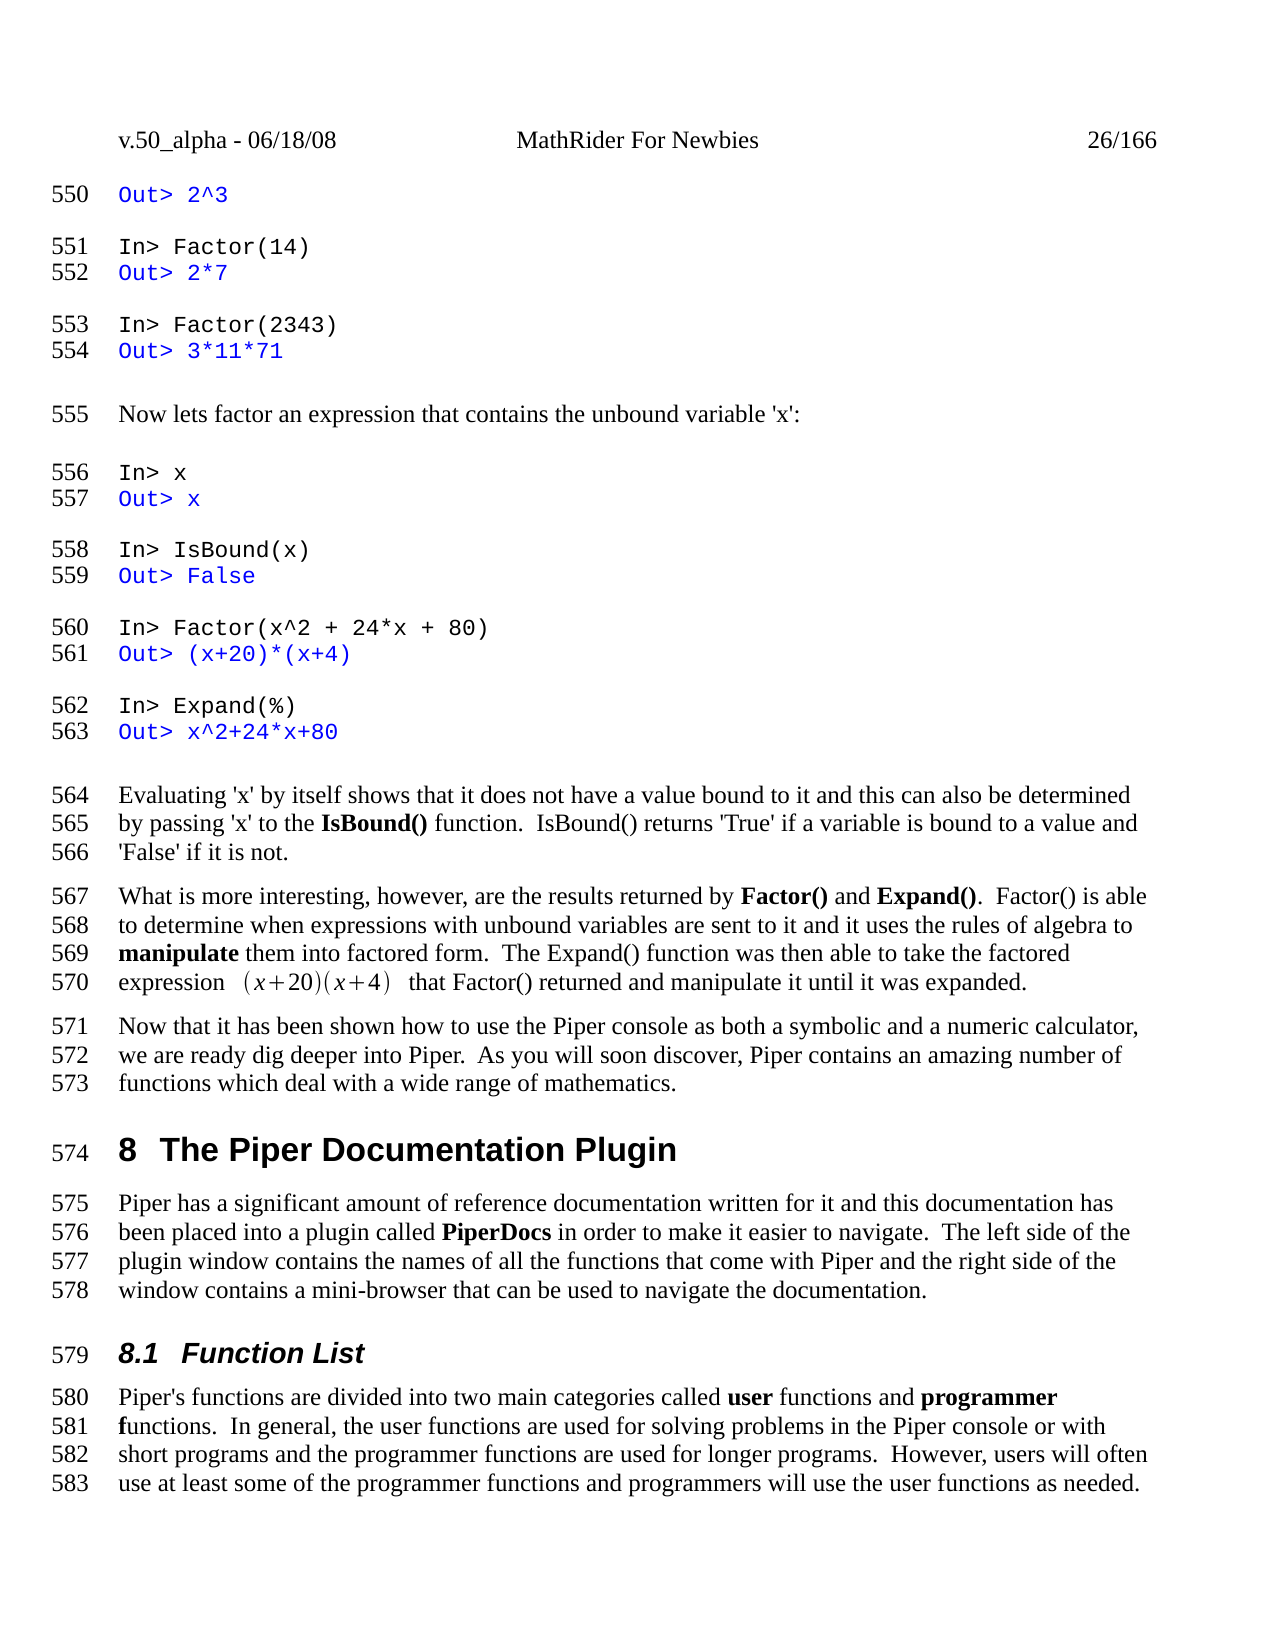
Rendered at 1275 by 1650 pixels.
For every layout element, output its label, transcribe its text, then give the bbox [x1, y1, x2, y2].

text Out> x^2+24*x+80 [118, 720, 1157, 746]
text Out> x [118, 487, 1157, 513]
text Out> 3*11*71 [118, 339, 1157, 365]
text Out> 2^3 [118, 184, 1157, 210]
subtitle The Piper Documentation Plugin [118, 1130, 1157, 1168]
text Out> 2*7 [118, 262, 1157, 288]
subtitle Function List [118, 1336, 1157, 1369]
text Out> False [118, 565, 1157, 591]
text In> Factor(2343) [118, 313, 1157, 339]
text What is more interesting, however, are the results returned by Factor() and Expand(). Factor() is able to determine when expressions with unbound variables are sent to it and it uses the rules of algebra to manipulate them into factored form. The Expand() function was then able to take the factored expressionthat Factor() returned and manipulate it until it was expanded. [118, 881, 1157, 996]
text In> Factor(14) [118, 236, 1157, 262]
text Now lets factor an expression that contains the unbound variable 'x': [118, 399, 1157, 428]
text In> x [118, 461, 1157, 487]
text Out> (x+20)*(x+4) [118, 643, 1157, 668]
text Evaluating 'x' by itself shows that it does not have a value bound to it and this can also be determined by passing 'x' to the IsBound() function. IsBound() returns 'True' if a variable is bound to a value and 'False' if it is not. [118, 780, 1157, 866]
text Piper's functions are divided into two main categories called user functions and programmer functions. In general, the user functions are used for solving problems in the Piper console or with short programs and the programmer functions are used for longer programs. However, users will often use at least some of the programmer functions and programmers will use the user functions as needed. [118, 1382, 1157, 1497]
text In> Factor(x^2 + 24*x + 80) [118, 617, 1157, 643]
text Piper has a significant amount of reference documentation written for it and this documentation has been placed into a plugin called PiperDocs in order to make it easier to navigate. The left side of the plugin window contains the names of all the functions that come with Piper and the right side of the window contains a mini-browser that can be used to navigate the documentation. [118, 1188, 1157, 1303]
text In> IsBound(x) [118, 539, 1157, 565]
text Now that it has been shown how to use the Piper console as both a symbolic and a numeric calculator, we are ready dig deeper into Piper. As you will soon discover, Piper contains an amazing number of functions which deal with a wide range of mathematics. [118, 1011, 1157, 1097]
text In> Expand(%) [118, 694, 1157, 720]
